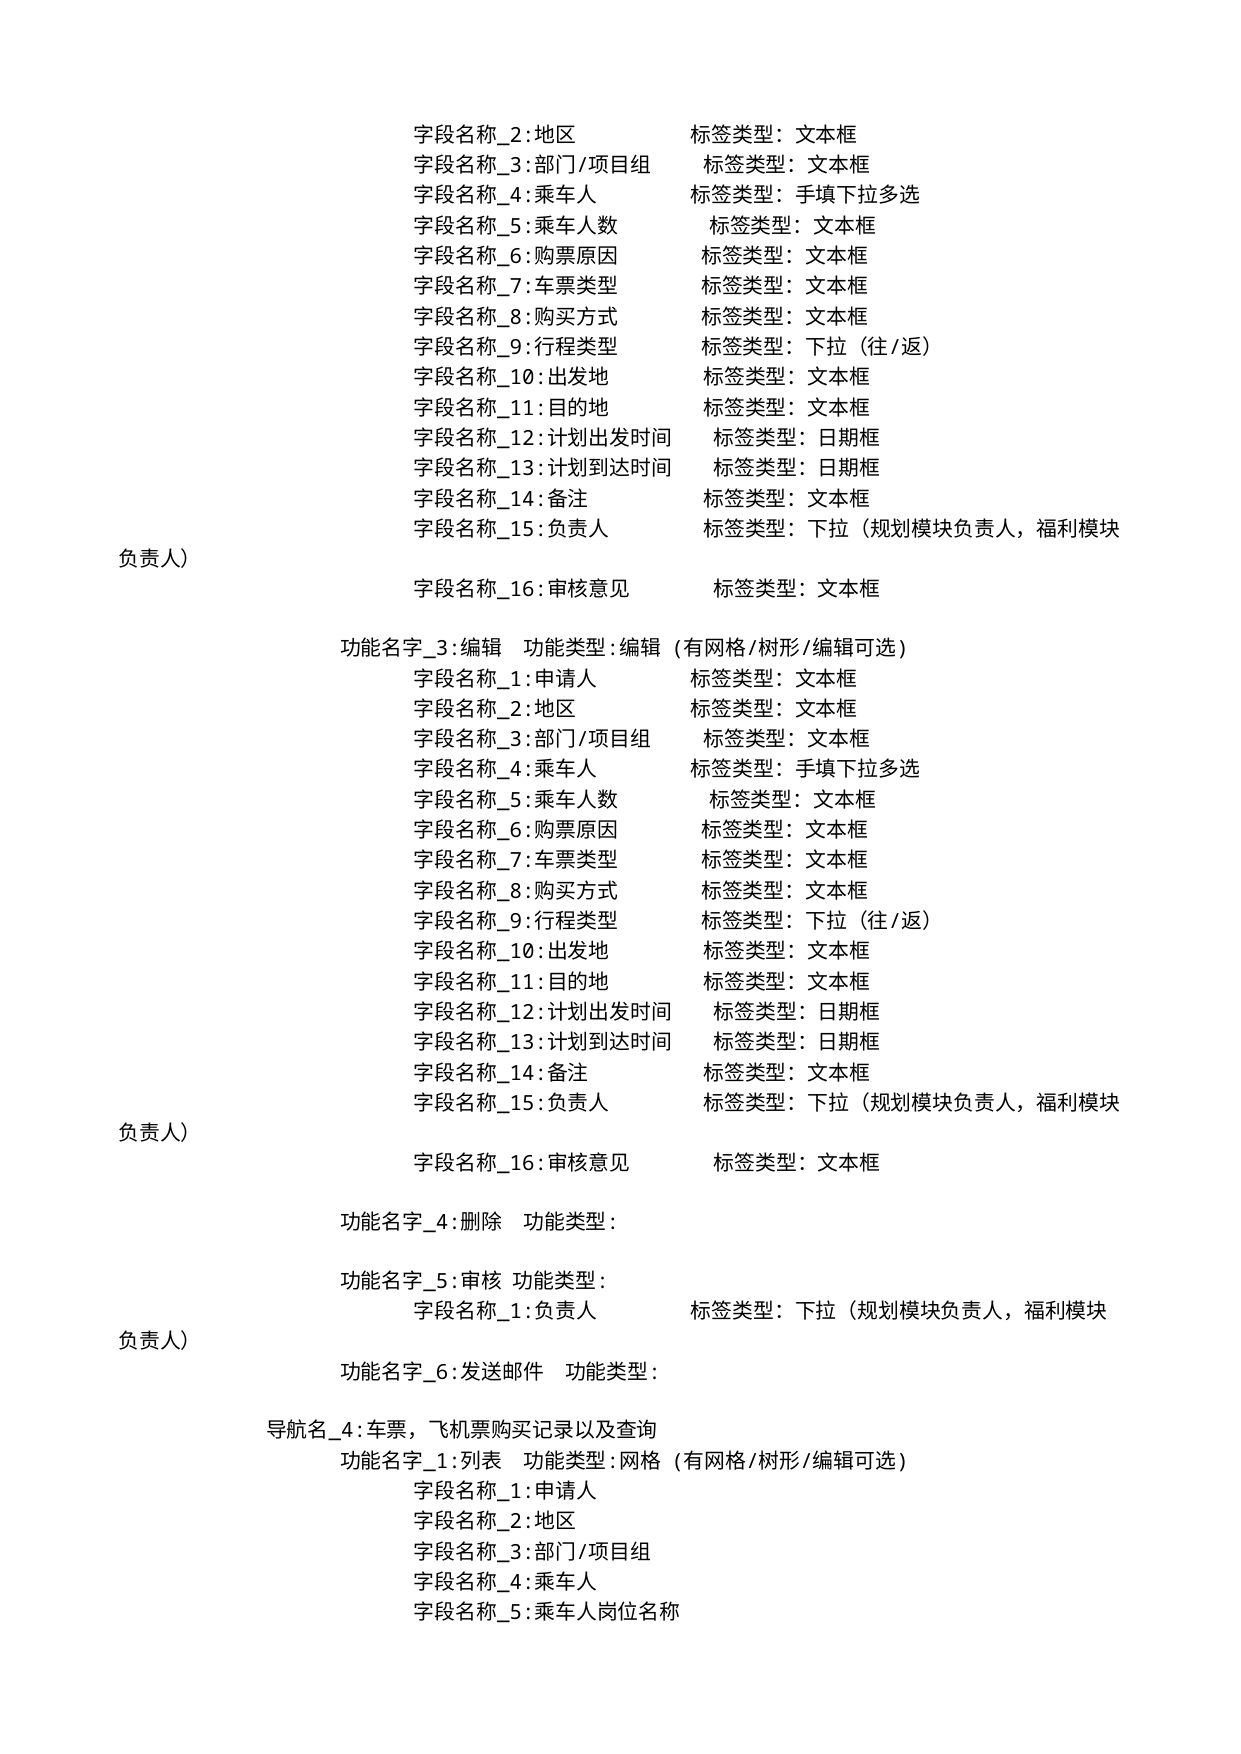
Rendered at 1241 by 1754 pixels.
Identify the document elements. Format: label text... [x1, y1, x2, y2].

text 字段名称_2:地区 [118, 1505, 1122, 1535]
text 字段名称_13:计划到达时间 标签类型：日期框 [118, 1026, 1122, 1056]
text 功能名字_3:编辑 功能类型:编辑 (有网格/树形/编辑可选) [118, 631, 1122, 662]
text 字段名称_16:审核意见 标签类型：文本框 [118, 1147, 1122, 1177]
text 导航名_4:车票，飞机票购买记录以及查询 [118, 1414, 1122, 1444]
text 字段名称_5:乘车人岗位名称 [118, 1596, 1122, 1626]
text 字段名称_12:计划出发时间 标签类型：日期框 [118, 421, 1122, 452]
text 字段名称_6:购票原因 标签类型：文本框 [118, 813, 1122, 844]
text 字段名称_3:部门/项目组 标签类型：文本框 [118, 722, 1122, 753]
text 字段名称_13:计划到达时间 标签类型：日期框 [118, 452, 1122, 482]
text 字段名称_2:地区 标签类型：文本框 [118, 692, 1122, 722]
text 功能名字_5:审核 功能类型: [118, 1264, 1122, 1294]
text 字段名称_1:申请人 [118, 1474, 1122, 1505]
text 字段名称_2:地区 标签类型：文本框 [118, 118, 1122, 148]
text 字段名称_10:出发地 标签类型：文本框 [118, 934, 1122, 965]
text 功能名字_1:列表 功能类型:网格 (有网格/树形/编辑可选) [118, 1444, 1122, 1474]
text 功能名字_6:发送邮件 功能类型: [118, 1355, 1122, 1385]
text 字段名称_10:出发地 标签类型：文本框 [118, 361, 1122, 391]
text 字段名称_12:计划出发时间 标签类型：日期框 [118, 995, 1122, 1026]
text 字段名称_9:行程类型 标签类型：下拉（往/返） [118, 330, 1122, 361]
text 字段名称_15:负责人 标签类型：下拉（规划模块负责人，福利模块负责人） [118, 1086, 1122, 1147]
text 字段名称_5:乘车人数 标签类型：文本框 [118, 209, 1122, 239]
text 字段名称_4:乘车人 [118, 1565, 1122, 1596]
text 字段名称_4:乘车人 标签类型：手填下拉多选 [118, 179, 1122, 209]
text 字段名称_6:购票原因 标签类型：文本框 [118, 239, 1122, 270]
text 字段名称_14:备注 标签类型：文本框 [118, 1056, 1122, 1086]
text 字段名称_5:乘车人数 标签类型：文本框 [118, 783, 1122, 813]
text 字段名称_1:申请人 标签类型：文本框 [118, 662, 1122, 692]
text 字段名称_3:部门/项目组 标签类型：文本框 [118, 148, 1122, 179]
text 字段名称_9:行程类型 标签类型：下拉（往/返） [118, 904, 1122, 934]
text 字段名称_4:乘车人 标签类型：手填下拉多选 [118, 753, 1122, 783]
text 字段名称_7:车票类型 标签类型：文本框 [118, 270, 1122, 300]
text 字段名称_3:部门/项目组 [118, 1535, 1122, 1565]
text 字段名称_15:负责人 标签类型：下拉（规划模块负责人，福利模块负责人） [118, 512, 1122, 573]
text 字段名称_11:目的地 标签类型：文本框 [118, 965, 1122, 995]
text 字段名称_1:负责人 标签类型：下拉（规划模块负责人，福利模块负责人） [118, 1294, 1122, 1355]
text 字段名称_7:车票类型 标签类型：文本框 [118, 844, 1122, 874]
text 字段名称_8:购买方式 标签类型：文本框 [118, 874, 1122, 904]
text 字段名称_14:备注 标签类型：文本框 [118, 482, 1122, 512]
text 字段名称_8:购买方式 标签类型：文本框 [118, 300, 1122, 330]
text 字段名称_16:审核意见 标签类型：文本框 [118, 573, 1122, 603]
text 字段名称_11:目的地 标签类型：文本框 [118, 391, 1122, 421]
text 功能名字_4:删除 功能类型: [118, 1205, 1122, 1236]
